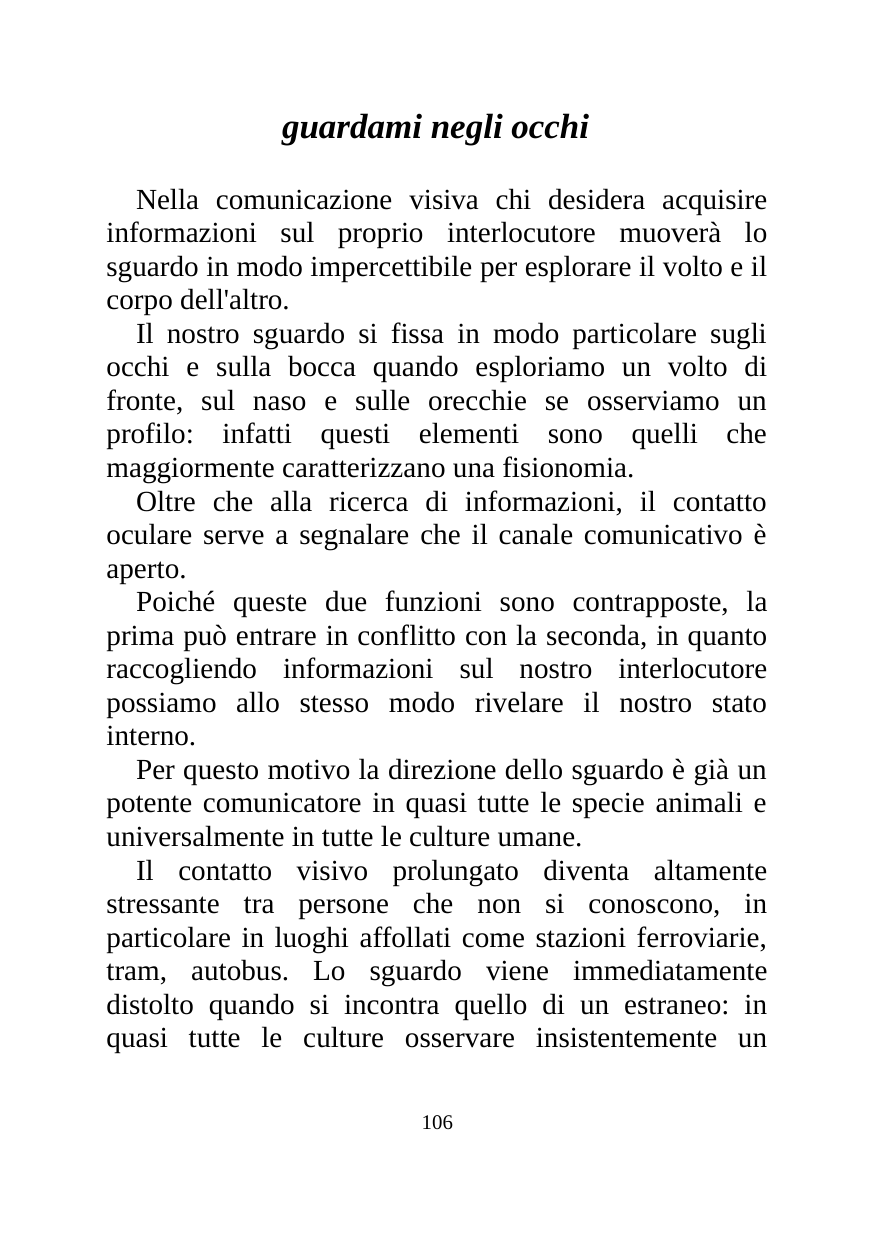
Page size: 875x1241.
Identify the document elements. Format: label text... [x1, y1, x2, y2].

text Per questo motivo la direzione dello sguardo è già un potente comunicatore in quasi tutte le specie animali e universalmente in tutte le culture umane. [106, 752, 768, 853]
text Poiché queste due funzioni sono contrapposte, la prima può entrare in conflitto con la seconda, in quanto raccogliendo informazioni sul nostro interlocutore possiamo allo stesso modo rivelare il nostro stato interno. [106, 584, 768, 752]
text Il contatto visivo prolungato diventa altamente stressante tra persone che non si conoscono, in particolare in luoghi affollati come stazioni ferroviarie, tram, autobus. Lo sguardo viene immediatamente distolto quando si incontra quello di un estraneo: in quasi tutte le culture osservare insistentemente un [106, 853, 768, 1054]
subtitle guardami negli occhi [106, 106, 768, 146]
text Nella comunicazione visiva chi desidera acquisire informazioni sul proprio interlocutore muoverà lo sguardo in modo impercettibile per esplorare il volto e il corpo dell'altro. [106, 182, 768, 316]
text Il nostro sguardo si fissa in modo particolare sugli occhi e sulla bocca quando esploriamo un volto di fronte, sul naso e sulle orecchie se osserviamo un profilo: infatti questi elementi sono quelli che maggiormente caratterizzano una fisionomia. [106, 316, 768, 484]
text Oltre che alla ricerca di informazioni, il contatto oculare serve a segnalare che il canale comunicativo è aperto. [106, 484, 768, 584]
